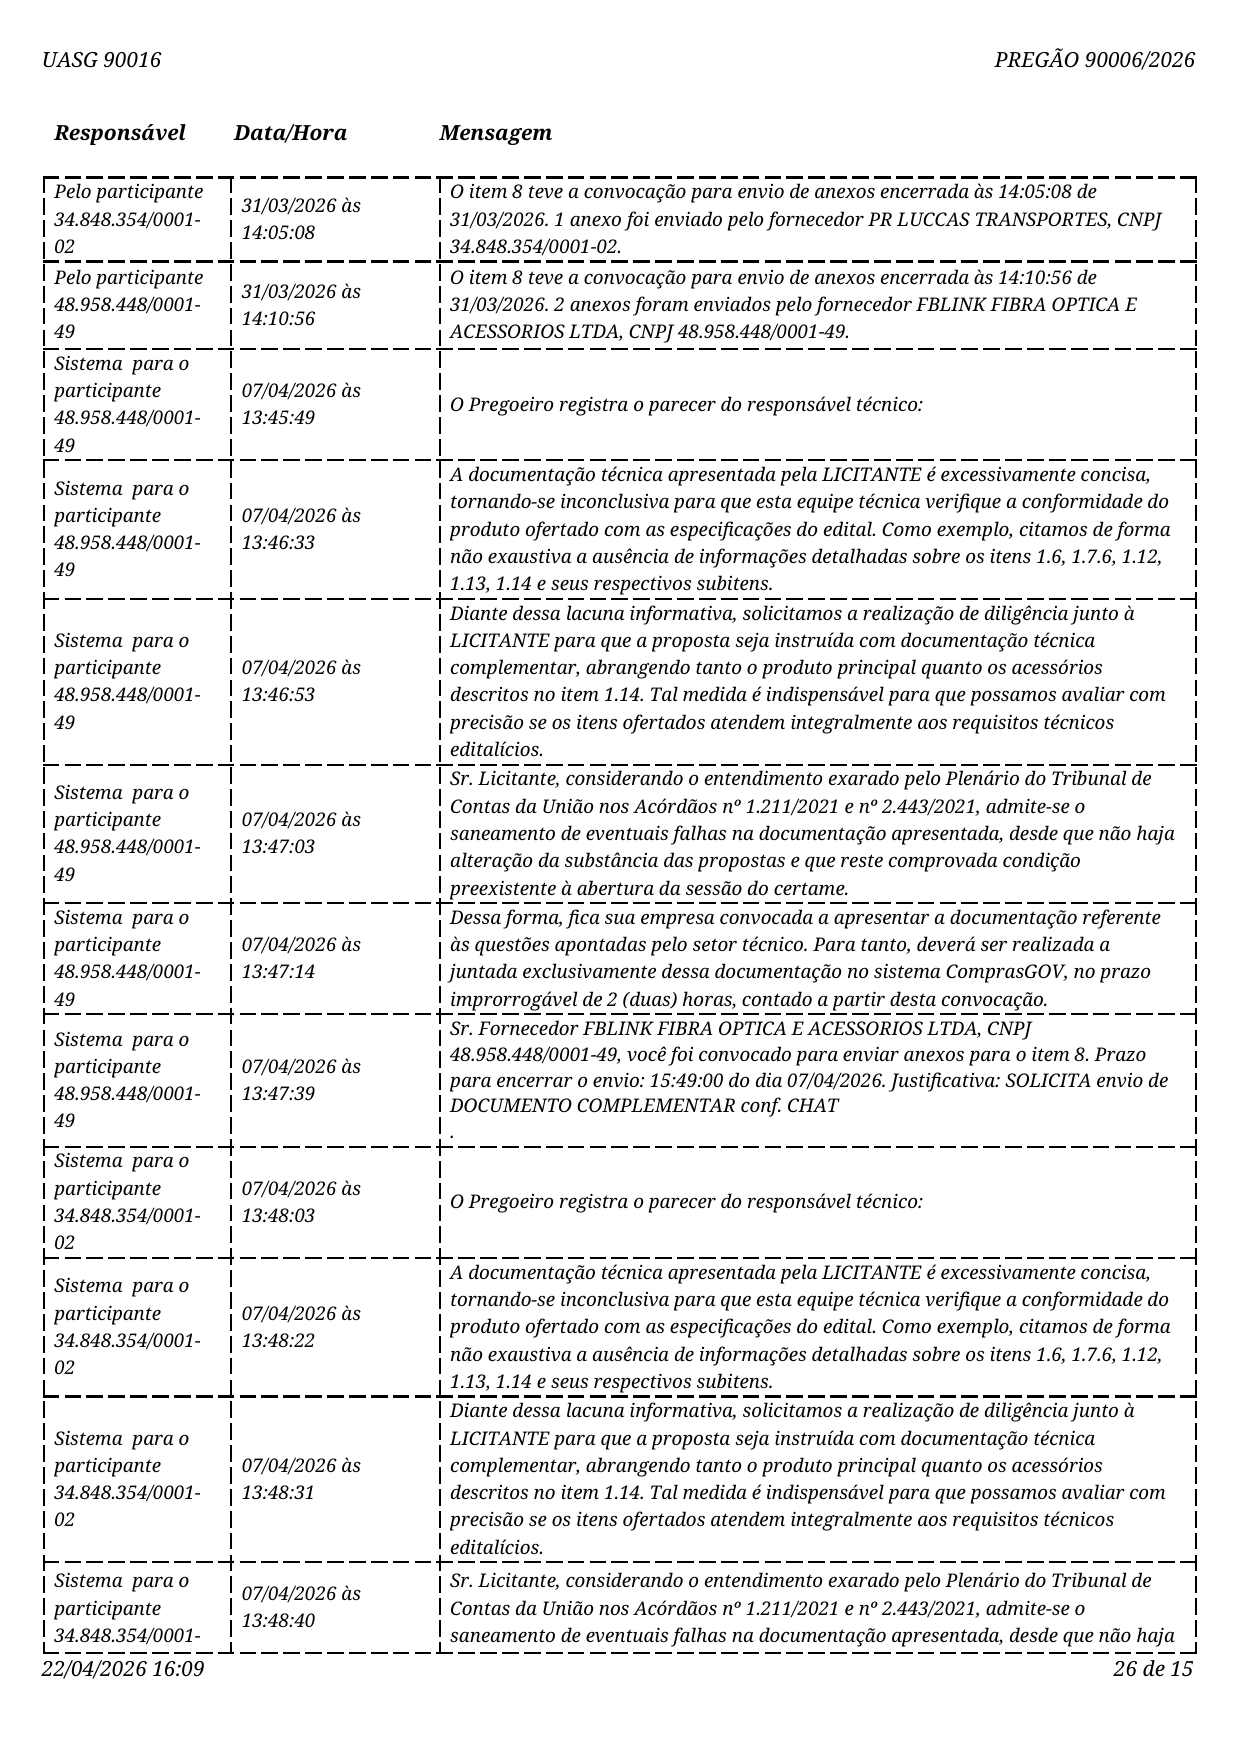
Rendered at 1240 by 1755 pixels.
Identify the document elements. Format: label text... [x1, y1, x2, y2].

table_cell Sistema para o participante 34.848.354/0001-02 [44, 1395, 231, 1561]
table_cell 07/04/2026 às 13:47:14 [231, 902, 439, 1013]
table_cell 07/04/2026 às 13:48:40 [231, 1561, 439, 1652]
table_header 31/03/2026 às 14:05:08 [231, 176, 439, 260]
table_header Pelo participante 34.848.354/0001-02 [44, 176, 231, 260]
table_cell Sistema para o participante 34.848.354/0001-02 [44, 1146, 231, 1257]
table_cell 07/04/2026 às 13:47:03 [231, 764, 439, 902]
table_cell Sistema para o participante 48.958.448/0001-49 [44, 348, 231, 459]
table_cell Sr. Licitante, considerando o entendimento exarado pelo Plenário do Tribunal de Contas da União nos Acórdãos nº 1.211/2021 e nº 2.443/2021, admite-se o saneamento de eventuais falhas na documentação apresentada, desde que não haja [440, 1561, 1196, 1652]
table_cell Diante dessa lacuna informativa, solicitamos a realização de diligência junto à LICITANTE para que a proposta seja instruída com documentação técnica complementar, abrangendo tanto o produto principal quanto os acessórios descritos no item 1.14. Tal medida é indispensável para que possamos avaliar com precisão se os itens ofertados atendem integralmente aos requisitos técnicos editalícios. [440, 1395, 1196, 1561]
table_cell Sistema para o participante 48.958.448/0001-49 [44, 598, 231, 763]
table_cell 07/04/2026 às 13:46:53 [231, 598, 439, 763]
table_cell Pelo participante 48.958.448/0001-49 [44, 260, 231, 348]
table_header O item 8 teve a convocação para envio de anexos encerrada às 14:05:08 de 31/03/2026. 1 anexo foi enviado pelo fornecedor PR LUCCAS TRANSPORTES, CNPJ 34.848.354/0001-02. [440, 176, 1196, 260]
table_cell O item 8 teve a convocação para envio de anexos encerrada às 14:10:56 de 31/03/2026. 2 anexos foram enviados pelo fornecedor FBLINK FIBRA OPTICA E ACESSORIOS LTDA, CNPJ 48.958.448/0001-49. [440, 260, 1196, 348]
table_cell Sistema para o participante 34.848.354/0001-02 [44, 1257, 231, 1395]
table_cell Sr. Fornecedor FBLINK FIBRA OPTICA E ACESSORIOS LTDA, CNPJ 48.958.448/0001-49, você foi convocado para enviar anexos para o item 8. Prazo para encerrar o envio: 15:49:00 do dia 07/04/2026. Justificativa: SOLICITA envio de DOCUMENTO COMPLEMENTAR conf. CHAT . [440, 1013, 1196, 1146]
table_cell A documentação técnica apresentada pela LICITANTE é excessivamente concisa, tornando-se inconclusiva para que esta equipe técnica verifique a conformidade do produto ofertado com as especificações do edital. Como exemplo, citamos de forma não exaustiva a ausência de informações detalhadas sobre os itens 1.6, 1.7.6, 1.12, 1.13, 1.14 e seus respectivos subitens. [440, 1257, 1196, 1395]
table_cell Sr. Licitante, considerando o entendimento exarado pelo Plenário do Tribunal de Contas da União nos Acórdãos nº 1.211/2021 e nº 2.443/2021, admite-se o saneamento de eventuais falhas na documentação apresentada, desde que não haja alteração da substância das propostas e que reste comprovada condição preexistente à abertura da sessão do certame. [440, 764, 1196, 902]
table_cell Sistema para o participante 48.958.448/0001-49 [44, 764, 231, 902]
table_cell Sistema para o participante 34.848.354/0001- [44, 1561, 231, 1652]
table_cell Diante dessa lacuna informativa, solicitamos a realização de diligência junto à LICITANTE para que a proposta seja instruída com documentação técnica complementar, abrangendo tanto o produto principal quanto os acessórios descritos no item 1.14. Tal medida é indispensável para que possamos avaliar com precisão se os itens ofertados atendem integralmente aos requisitos técnicos editalícios. [440, 598, 1196, 763]
table_cell Dessa forma, fica sua empresa convocada a apresentar a documentação referente às questões apontadas pelo setor técnico. Para tanto, deverá ser realizada a juntada exclusivamente dessa documentação no sistema ComprasGOV, no prazo improrrogável de 2 (duas) horas, contado a partir desta convocação. [440, 902, 1196, 1013]
table_cell Sistema para o participante 48.958.448/0001-49 [44, 1013, 231, 1146]
table_cell 31/03/2026 às 14:10:56 [231, 260, 439, 348]
table_cell 07/04/2026 às 13:48:03 [231, 1146, 439, 1257]
table_cell Sistema para o participante 48.958.448/0001-49 [44, 902, 231, 1013]
table_cell 07/04/2026 às 13:48:22 [231, 1257, 439, 1395]
table_cell Sistema para o participante 48.958.448/0001-49 [44, 459, 231, 598]
table_cell 07/04/2026 às 13:45:49 [231, 348, 439, 459]
table_cell O Pregoeiro registra o parecer do responsável técnico: [440, 348, 1196, 459]
table_cell 07/04/2026 às 13:48:31 [231, 1395, 439, 1561]
table_cell O Pregoeiro registra o parecer do responsável técnico: [440, 1146, 1196, 1257]
table_cell 07/04/2026 às 13:46:33 [231, 459, 439, 598]
table_cell A documentação técnica apresentada pela LICITANTE é excessivamente concisa, tornando-se inconclusiva para que esta equipe técnica verifique a conformidade do produto ofertado com as especificações do edital. Como exemplo, citamos de forma não exaustiva a ausência de informações detalhadas sobre os itens 1.6, 1.7.6, 1.12, 1.13, 1.14 e seus respectivos subitens. [440, 459, 1196, 598]
table_cell 07/04/2026 às 13:47:39 [231, 1013, 439, 1146]
